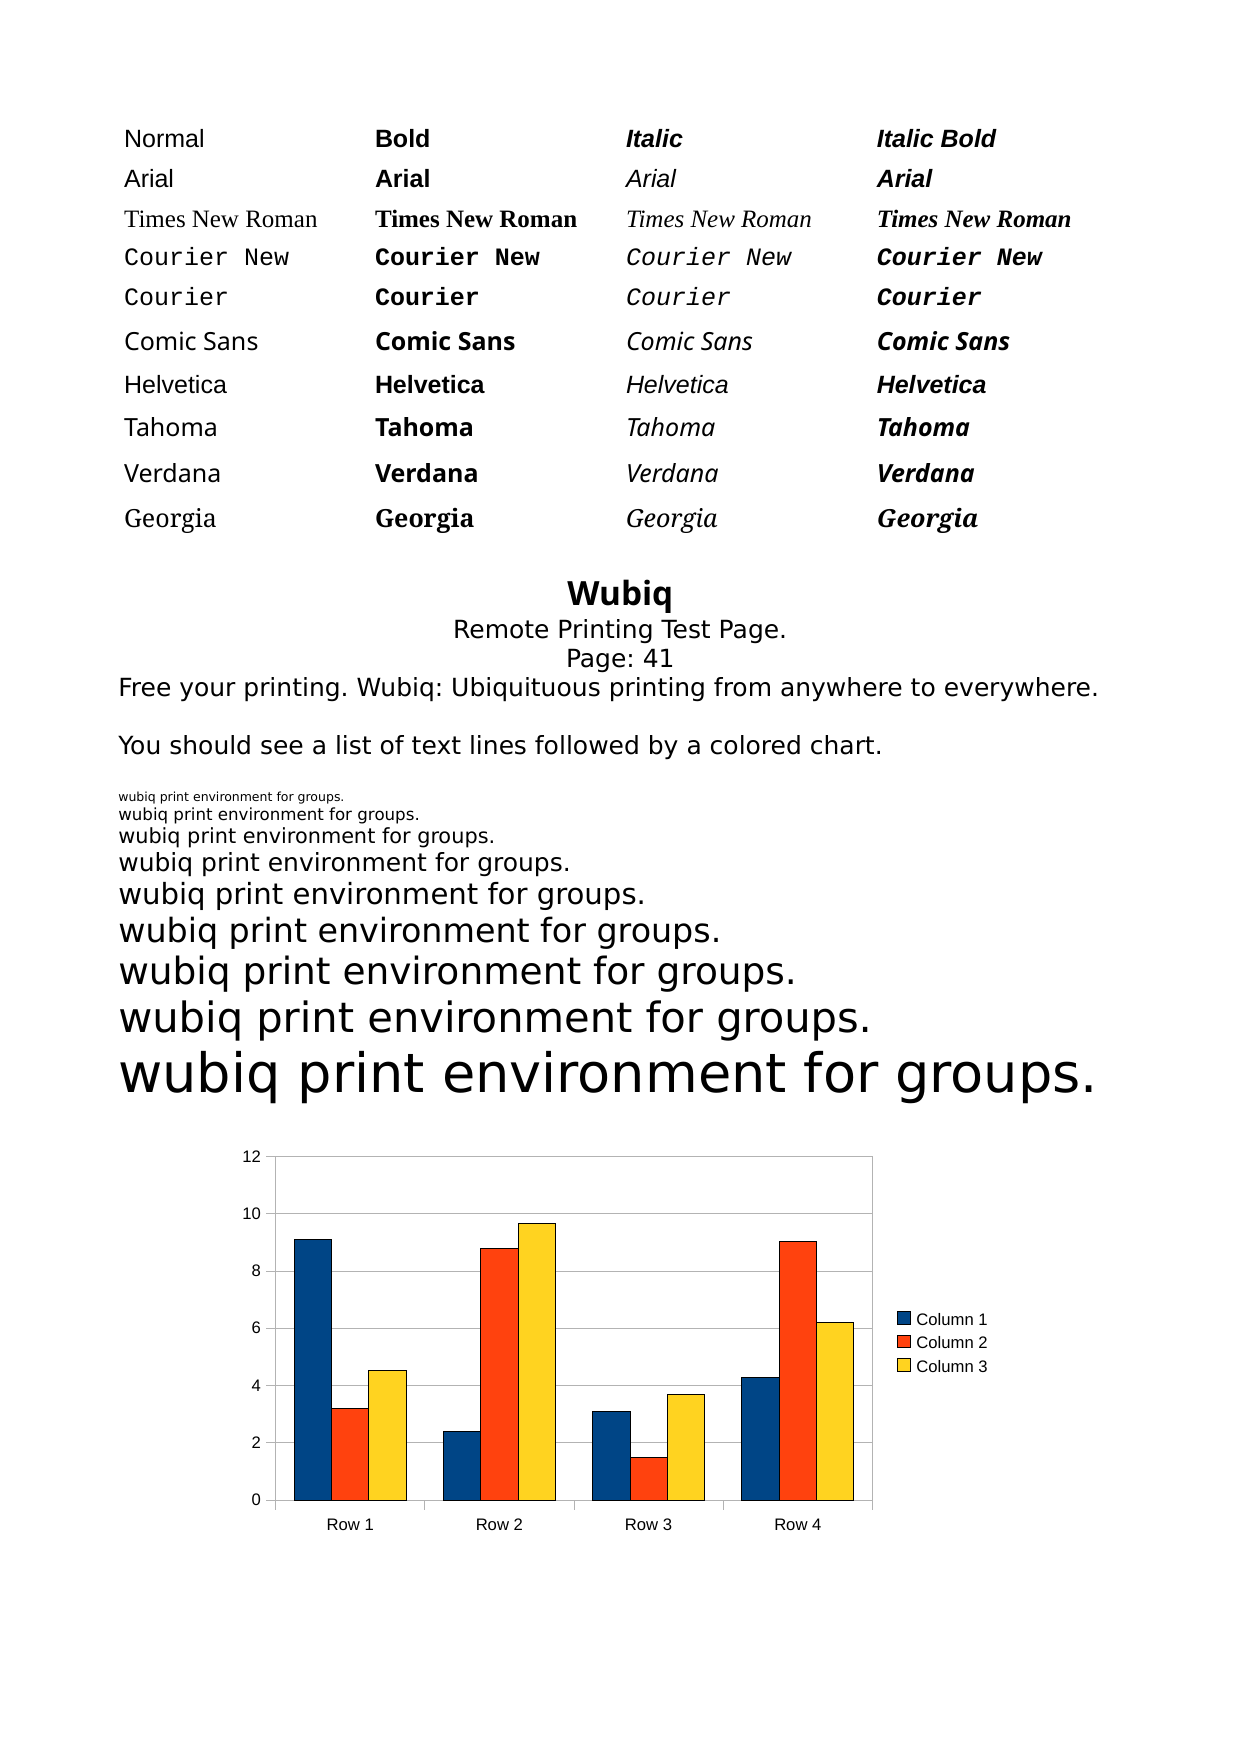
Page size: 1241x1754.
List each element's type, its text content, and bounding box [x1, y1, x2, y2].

table_cell Helvetica [369, 364, 620, 404]
table_cell Courier New [118, 239, 369, 278]
text wubiq print environment for groups. [118, 1042, 1122, 1105]
table_cell Georgia [369, 495, 620, 541]
table_cell Tahoma [871, 404, 1122, 449]
table_cell Comic Sans [118, 318, 369, 364]
table_cell Helvetica [871, 364, 1122, 404]
table_header Italic [620, 118, 871, 158]
table_cell Courier [871, 279, 1122, 318]
table_cell Courier New [871, 239, 1122, 278]
table_cell Verdana [369, 450, 620, 495]
table_header Italic Bold [871, 118, 1122, 158]
table_cell Tahoma [118, 404, 369, 449]
table_cell Helvetica [620, 364, 871, 404]
table_cell Times New Roman [118, 199, 369, 239]
text wubiq print environment for groups. [118, 877, 1122, 911]
table_cell Courier New [369, 239, 620, 278]
table_cell Arial [871, 158, 1122, 198]
table_cell Georgia [871, 495, 1122, 541]
table_cell Courier [118, 279, 369, 318]
table_cell Arial [369, 158, 620, 198]
table_cell Verdana [871, 450, 1122, 495]
table_cell Courier [369, 279, 620, 318]
text You should see a list of text lines followed by a colored chart. [118, 731, 1122, 761]
text Free your printing. Wubiq: Ubiquituous printing from anywhere to everywhere. [118, 673, 1122, 702]
text wubiq print environment for groups. [118, 848, 1122, 877]
table_cell Tahoma [620, 404, 871, 449]
table_cell Comic Sans [871, 318, 1122, 364]
text wubiq print environment for groups. [118, 911, 1122, 950]
text wubiq print environment for groups. [118, 950, 1122, 994]
text wubiq print environment for groups. [118, 790, 1122, 804]
table_cell Verdana [118, 450, 369, 495]
text wubiq print environment for groups. [118, 804, 1122, 824]
table_cell Times New Roman [871, 199, 1122, 239]
table_cell Arial [620, 158, 871, 198]
table_cell Georgia [620, 495, 871, 541]
table_header Bold [369, 118, 620, 158]
table_cell Tahoma [369, 404, 620, 449]
table_cell Times New Roman [620, 199, 871, 239]
table_cell Verdana [620, 450, 871, 495]
table_cell Courier New [620, 239, 871, 278]
table_cell Comic Sans [369, 318, 620, 364]
table_header Normal [118, 118, 369, 158]
table_cell Arial [118, 158, 369, 198]
text Remote Printing Test Page. [118, 615, 1122, 644]
subtitle Wubiq [118, 569, 1122, 615]
table_cell Comic Sans [620, 318, 871, 364]
text wubiq print environment for groups. [118, 994, 1122, 1042]
table_cell Courier [620, 279, 871, 318]
table_cell Helvetica [118, 364, 369, 404]
text Page: 27 [118, 644, 1122, 673]
table_cell Times New Roman [369, 199, 620, 239]
table_cell Georgia [118, 495, 369, 541]
text wubiq print environment for groups. [118, 824, 1122, 848]
